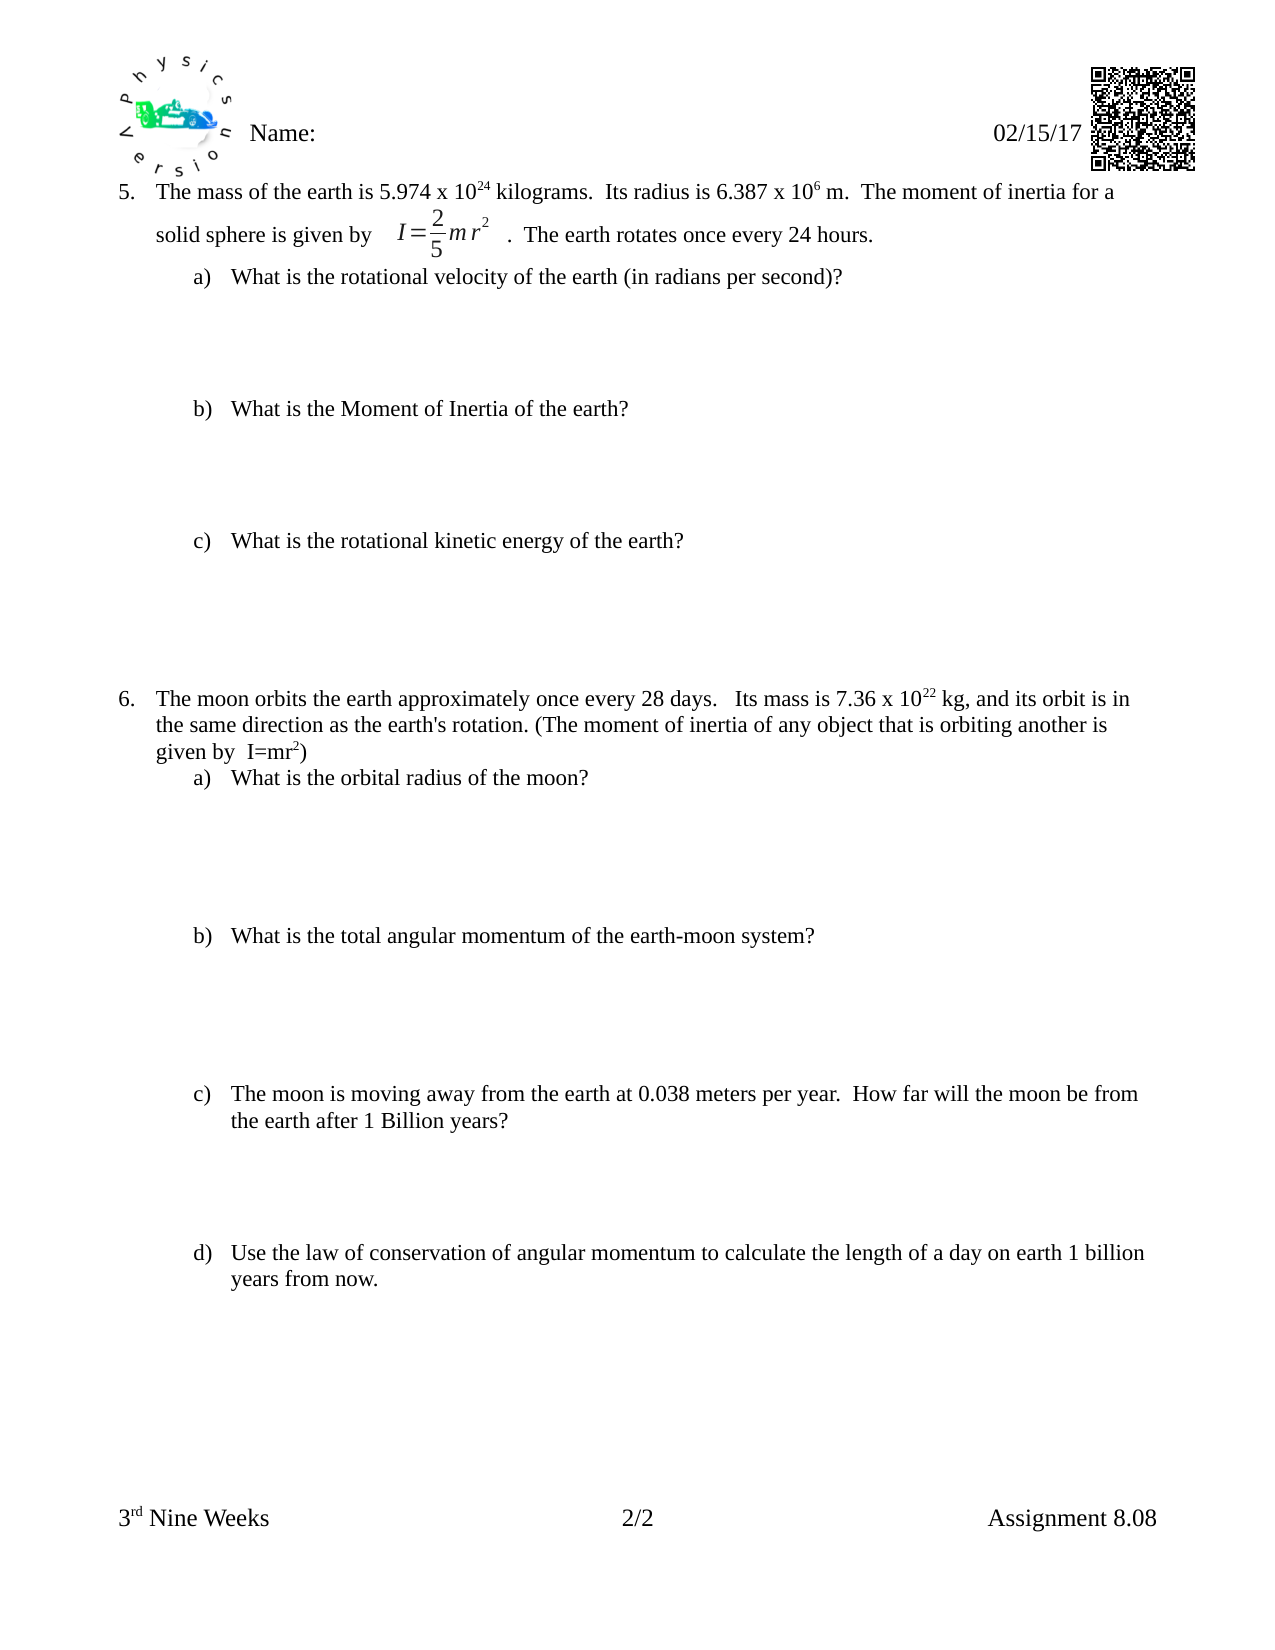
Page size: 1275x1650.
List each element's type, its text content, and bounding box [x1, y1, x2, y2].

list What is the Moment of Inertia of the earth? [193, 395, 1157, 422]
list The moon orbits the earth approximately once every 28 days. Its mass is 7.36 x 1022 kg, and its orbit is in the same direction as the earth's rotation. (The moment of inertia of any object that is orbiting another is given by I=mr2) [118, 685, 1157, 764]
list What is the rotational velocity of the earth (in radians per second)? [193, 263, 1157, 290]
list What is the rotational kinetic energy of the earth? [193, 527, 1157, 553]
list Use the law of conservation of angular momentum to calculate the length of a day on earth 1 billion years from now. [193, 1238, 1157, 1291]
list The mass of the earth is 5.974 x 1024 kilograms. Its radius is 6.387 x 106 m. The moment of inertia for a solid sphere is given by . The earth rotates once every 24 hours. [118, 176, 1157, 263]
list What is the orbital radius of the moon? [193, 764, 1157, 791]
list What is the total angular momentum of the earth-moon system? [193, 922, 1157, 949]
picture [119, 56, 232, 177]
picture [1082, 58, 1203, 179]
list The moon is moving away from the earth at 0.038 meters per year. How far will the moon be from the earth after 1 Billion years? [193, 1080, 1157, 1133]
